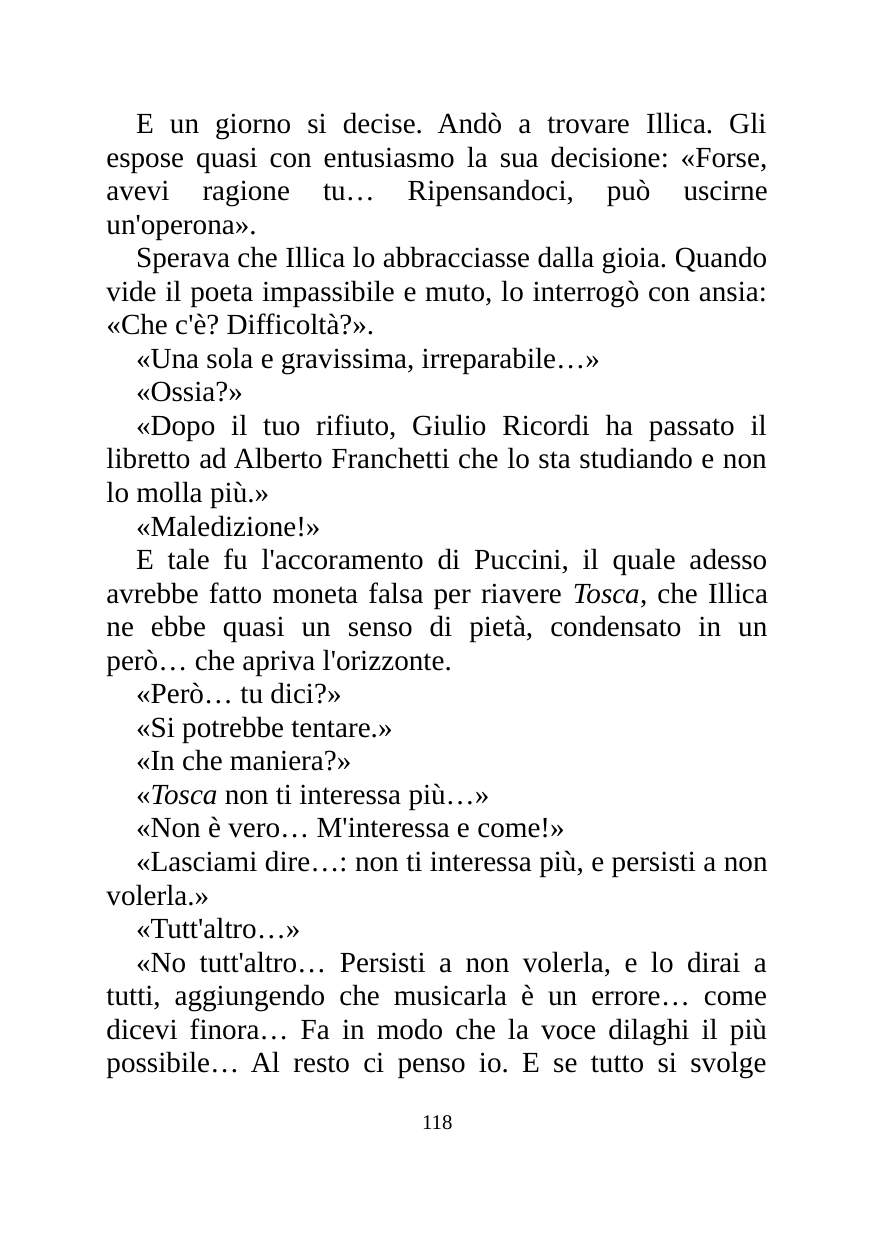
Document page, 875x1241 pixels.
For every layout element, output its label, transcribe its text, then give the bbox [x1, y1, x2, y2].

text «Tosca non ti interessa più…» [106, 777, 768, 811]
text «Una sola e gravissima, irreparabile…» [106, 341, 768, 374]
text «Si potrebbe tentare.» [106, 710, 768, 743]
text «No tutt'altro… Persisti a non volerla, e lo dirai a tutti, aggiungendo che musicarla è un errore… come dicevi finora… Fa in modo che la voce dilaghi il più possibile… Al resto ci penso io. E se tutto si svolge [106, 945, 768, 1079]
text «Però… tu dici?» [106, 676, 768, 710]
text «Maledizione!» [106, 509, 768, 542]
text «Tutt'altro…» [106, 911, 768, 945]
text «Ossia?» [106, 374, 768, 408]
text «Lasciami dire…: non ti interessa più, e persisti a non volerla.» [106, 844, 768, 911]
text «Dopo il tuo rifiuto, Giulio Ricordi ha passato il libretto ad Alberto Franchetti che lo sta studiando e non lo molla più.» [106, 408, 768, 509]
text E tale fu l'accoramento di Puccini, il quale adesso avrebbe fatto moneta falsa per riavere Tosca, che Illica ne ebbe quasi un senso di pietà, condensato in un però… che apriva l'orizzonte. [106, 542, 768, 676]
text E un giorno si decise. Andò a trovare Illica. Gli espose quasi con entusiasmo la sua decisione: «Forse, avevi ragione tu… Ripensandoci, può uscirne un'operona». [106, 106, 768, 240]
text Sperava che Illica lo abbracciasse dalla gioia. Quando vide il poeta impassibile e muto, lo interrogò con ansia: «Che c'è? Difficoltà?». [106, 240, 768, 341]
text «In che maniera?» [106, 743, 768, 777]
text «Non è vero… M'interessa e come!» [106, 811, 768, 844]
